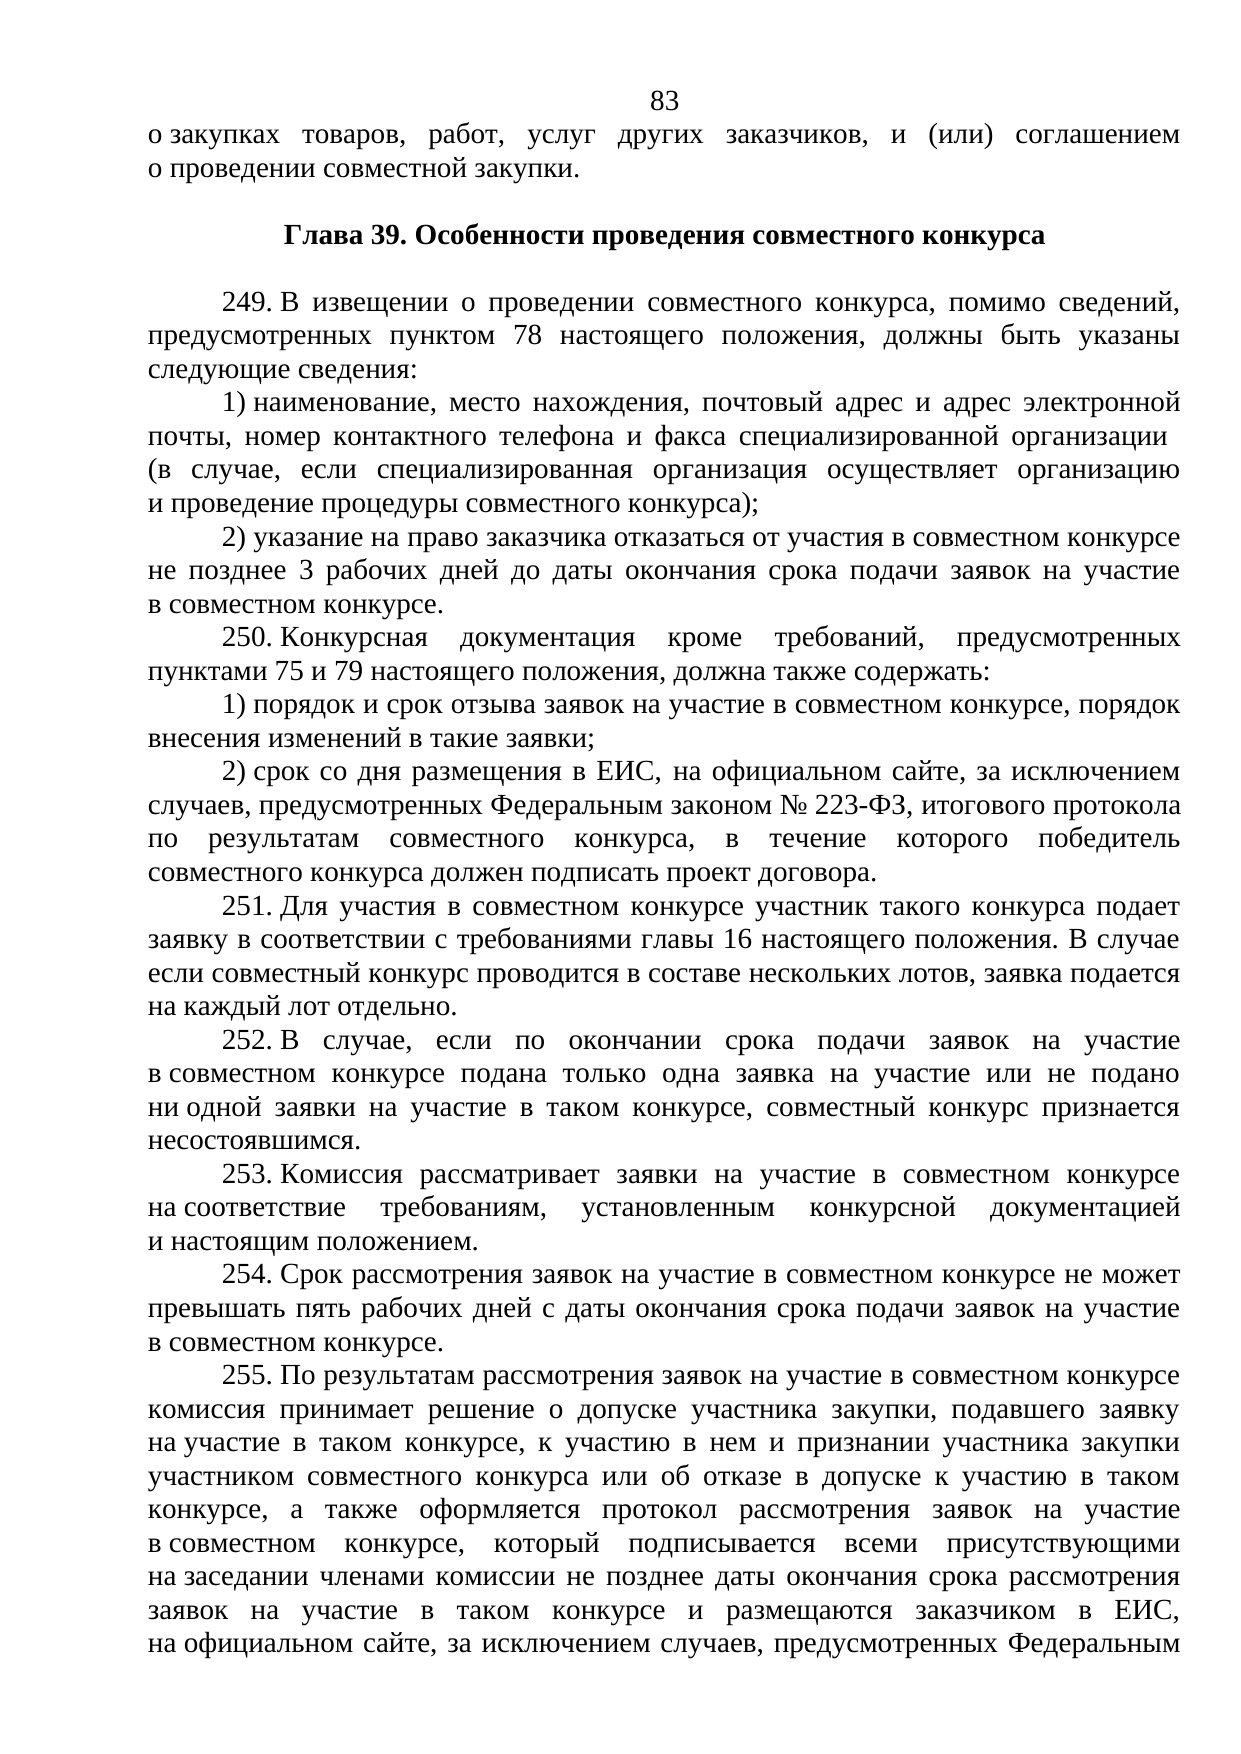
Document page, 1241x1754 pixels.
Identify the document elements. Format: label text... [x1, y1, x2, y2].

text Глава 39. Особенности проведения совместного конкурса [148, 217, 1181, 250]
text 252. В случае, если по окончании срока подачи заявок на участие в совместном конкурсе подана только одна заявка на участие или не подано ни одной заявки на участие в таком конкурсе, совместный конкурс признается несостоявшимся. [148, 1022, 1181, 1156]
text 1) наименование, место нахождения, почтовый адрес и адрес электронной почты, номер контактного телефона и факса специализированной организации (в случае, если специализированная организация осуществляет организацию и проведение процедуры совместного конкурса); [148, 384, 1181, 519]
text 251. Для участия в совместном конкурсе участник такого конкурса подает заявку в соответствии с требованиями главы 16 настоящего положения. В случае если совместный конкурс проводится в составе нескольких лотов, заявка подается на каждый лот отдельно. [148, 888, 1181, 1022]
text 2) срок со дня размещения в ЕИС, на официальном сайте, за исключением случаев, предусмотренных Федеральным законом № 223-ФЗ, итогового протокола по результатам совместного конкурса, в течение которого победитель совместного конкурса должен подписать проект договора. [148, 753, 1181, 888]
text о закупках товаров, работ, услуг других заказчиков, и (или) соглашением о проведении совместной закупки. [148, 116, 1181, 183]
text 250. Конкурсная документация кроме требований, предусмотренных пунктами 75 и 79 настоящего положения, должна также содержать: [148, 619, 1181, 686]
text 254. Срок рассмотрения заявок на участие в совместном конкурсе не может превышать пять рабочих дней с даты окончания срока подачи заявок на участие в совместном конкурсе. [148, 1257, 1181, 1357]
text 1) порядок и срок отзыва заявок на участие в совместном конкурсе, порядок внесения изменений в такие заявки; [148, 686, 1181, 753]
text 255. По результатам рассмотрения заявок на участие в совместном конкурсе комиссия принимает решение о допуске участника закупки, подавшего заявку на участие в таком конкурсе, к участию в нем и признании участника закупки участником совместного конкурса или об отказе в допуске к участию в таком конкурсе, а также оформляется протокол рассмотрения заявок на участие в совместном конкурсе, который подписывается всеми присутствующими на заседании членами комиссии не позднее даты окончания срока рассмотрения заявок на участие в таком конкурсе и размещаются заказчиком в ЕИС, на официальном сайте, за исключением случаев, предусмотренных Федеральным [148, 1357, 1181, 1659]
text 253. Комиссия рассматривает заявки на участие в совместном конкурсе на соответствие требованиям, установленным конкурсной документацией и настоящим положением. [148, 1156, 1181, 1257]
text 249. В извещении о проведении совместного конкурса, помимо сведений, предусмотренных пунктом 78 настоящего положения, должны быть указаны следующие сведения: [148, 284, 1181, 384]
text 2) указание на право заказчика отказаться от участия в совместном конкурсе не позднее 3 рабочих дней до даты окончания срока подачи заявок на участие в совместном конкурсе. [148, 519, 1181, 619]
